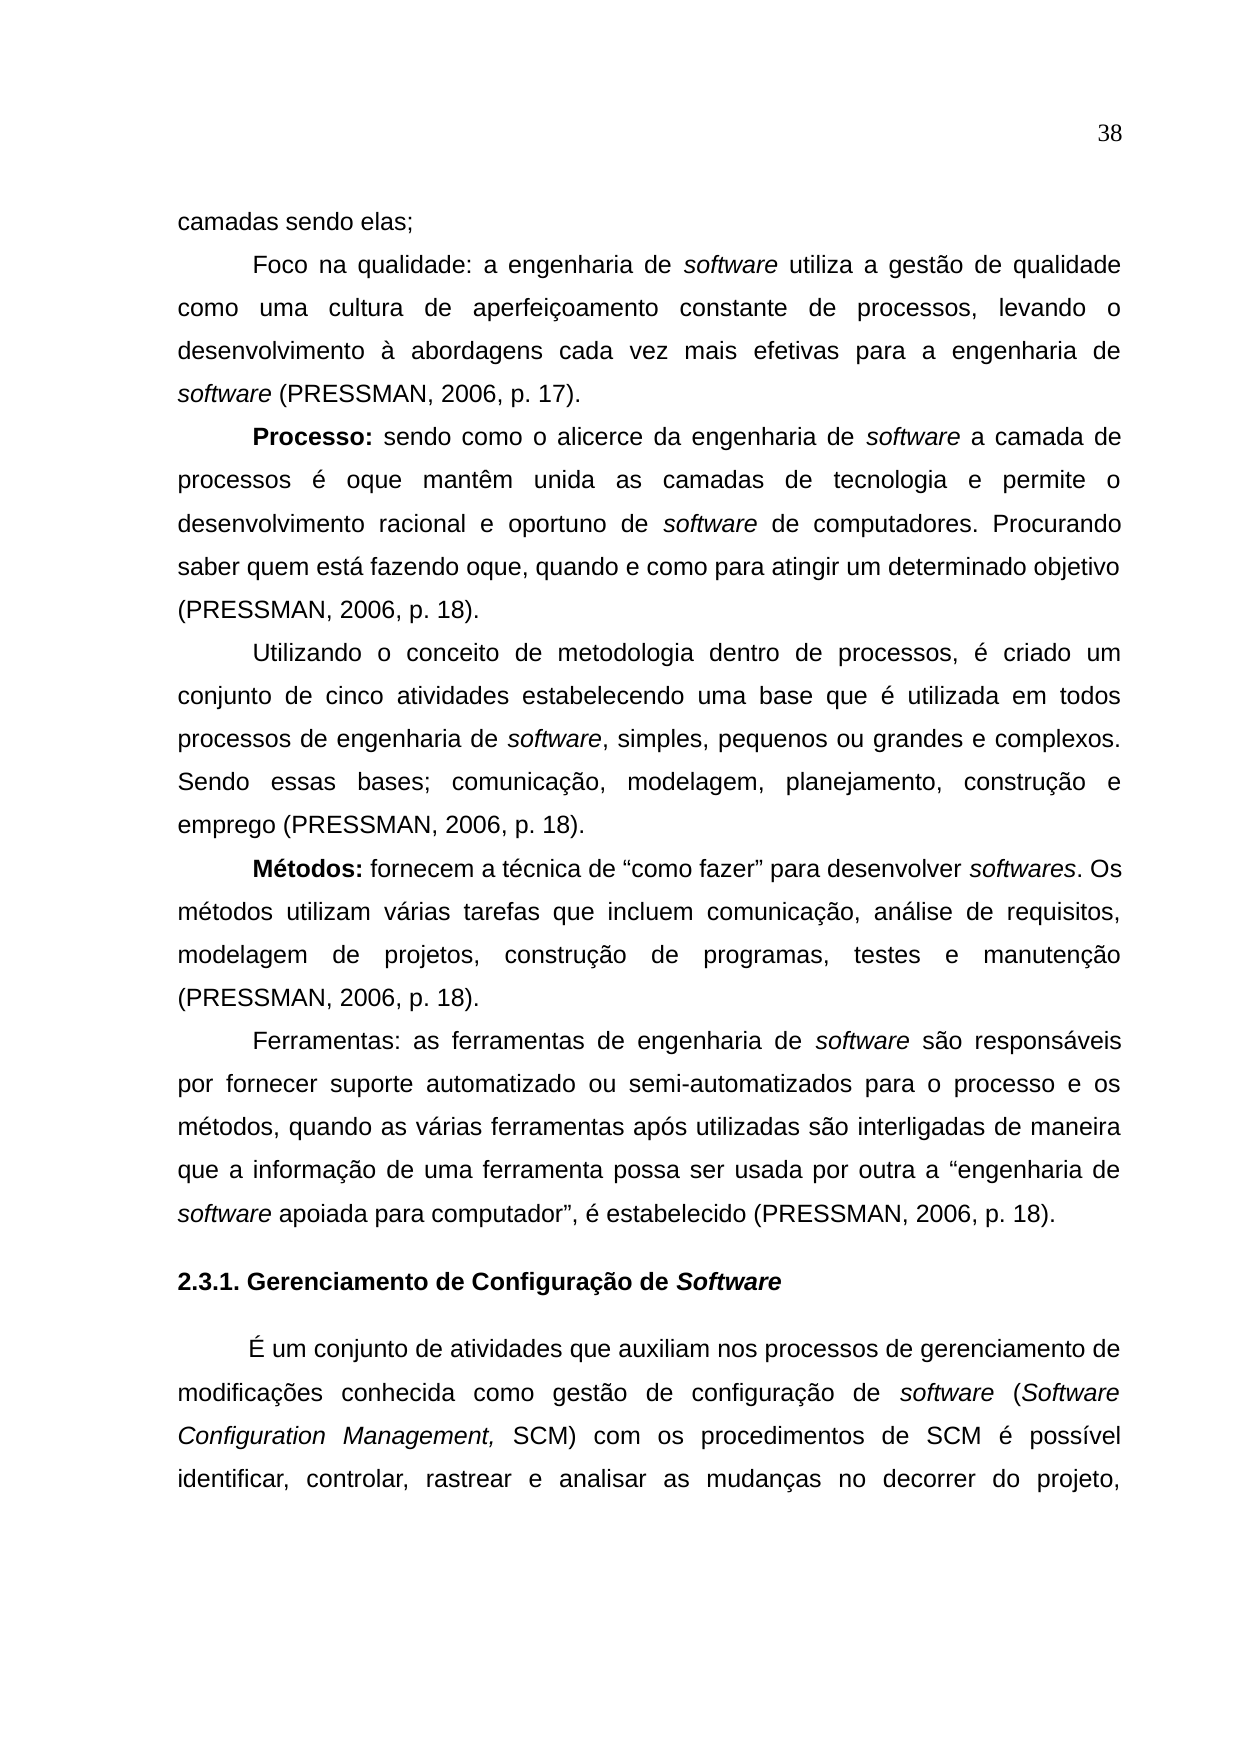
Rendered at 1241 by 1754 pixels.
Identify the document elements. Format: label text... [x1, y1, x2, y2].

text Foco na qualidade: a engenharia de software utiliza a gestão de qualidade como uma cultura de aperfeiçoamento constante de processos, levando o desenvolvimento à abordagens cada vez mais efetivas para a engenharia de software (PRESSMAN, 2006, p. 17). [177, 250, 1122, 408]
subtitle 2.3.1. Gerenciamento de Configuração de Software [177, 1266, 1122, 1295]
text Ferramentas: as ferramentas de engenharia de software são responsáveis por fornecer suporte automatizado ou semi-automatizados para o processo e os métodos, quando as várias ferramentas após utilizadas são interligadas de maneira que a informação de uma ferramenta possa ser usada por outra a “engenharia de software apoiada para computador”, é estabelecido (PRESSMAN, 2006, p. 18). [177, 1026, 1122, 1227]
text Utilizando o conceito de metodologia dentro de processos, é criado um conjunto de cinco atividades estabelecendo uma base que é utilizada em todos processos de engenharia de software, simples, pequenos ou grandes e complexos. Sendo essas bases; comunicação, modelagem, planejamento, construção e emprego (PRESSMAN, 2006, p. 18). [177, 638, 1122, 839]
text camadas sendo elas; [177, 207, 1122, 235]
text Processo: sendo como o alicerce da engenharia de software a camada de processos é oque mantêm unida as camadas de tecnologia e permite o desenvolvimento racional e oportuno de software de computadores. Procurando saber quem está fazendo oque, quando e como para atingir um determinado objetivo (PRESSMAN, 2006, p. 18). [177, 422, 1122, 623]
text Métodos: fornecem a técnica de “como fazer” para desenvolver softwares. Os métodos utilizam várias tarefas que incluem comunicação, análise de requisitos, modelagem de projetos, construção de programas, testes e manutenção (PRESSMAN, 2006, p. 18). [177, 853, 1122, 1012]
text É um conjunto de atividades que auxiliam nos processos de gerenciamento de modificações conhecida como gestão de configuração de software (Software Configuration Management, SCM) com os procedimentos de SCM é possível identificar, controlar, rastrear e analisar as mudanças no decorrer do projeto, [177, 1334, 1122, 1492]
